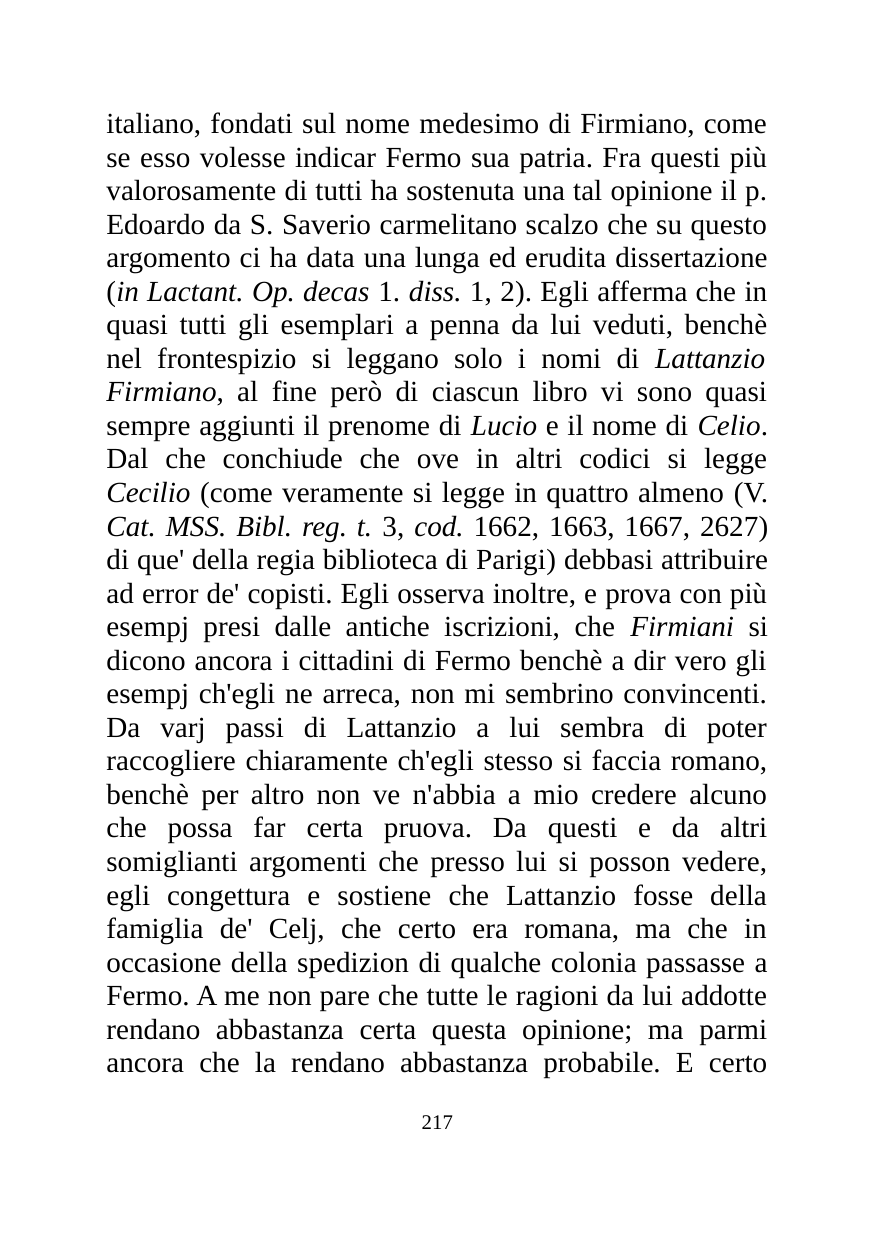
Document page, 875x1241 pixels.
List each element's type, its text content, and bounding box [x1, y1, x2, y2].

text italiano, fondati sul nome medesimo di Firmiano, come se esso volesse indicar Fermo sua patria. Fra questi più valorosamente di tutti ha sostenuta una tal opinione il p. Edoardo da S. Saverio carmelitano scalzo che su questo argomento ci ha data una lunga ed erudita dissertazione (in Lactant. Op. decas 1. diss. 1, 2). Egli afferma che in quasi tutti gli esemplari a penna da lui veduti, benchè nel frontespizio si leggano solo i nomi di Lattanzio Firmiano, al fine però di ciascun libro vi sono quasi sempre aggiunti il prenome di Lucio e il nome di Celio. Dal che conchiude che ove in altri codici si legge Cecilio (come veramente si legge in quattro almeno (V. Cat. MSS. Bibl. reg. t. 3, cod. 1662, 1663, 1667, 2627) di que' della regia biblioteca di Parigi) debbasi attribuire ad error de' copisti. Egli osserva inoltre, e prova con più esempj presi dalle antiche iscrizioni, che Firmiani si dicono ancora i cittadini di Fermo benchè a dir vero gli esempj ch'egli ne arreca, non mi sembrino convincenti. Da varj passi di Lattanzio a lui sembra di poter raccogliere chiaramente ch'egli stesso si faccia romano, benchè per altro non ve n'abbia a mio credere alcuno che possa far certa pruova. Da questi e da altri somiglianti argomenti che presso lui si posson vedere, egli congettura e sostiene che Lattanzio fosse della famiglia de' Celj, che certo era romana, ma che in occasione della spedizion di qualche colonia passasse a Fermo. A me non pare che tutte le ragioni da lui addotte rendano abbastanza certa questa opinione; ma parmi ancora che la rendano abbastanza probabile. E certo [106, 106, 768, 1079]
